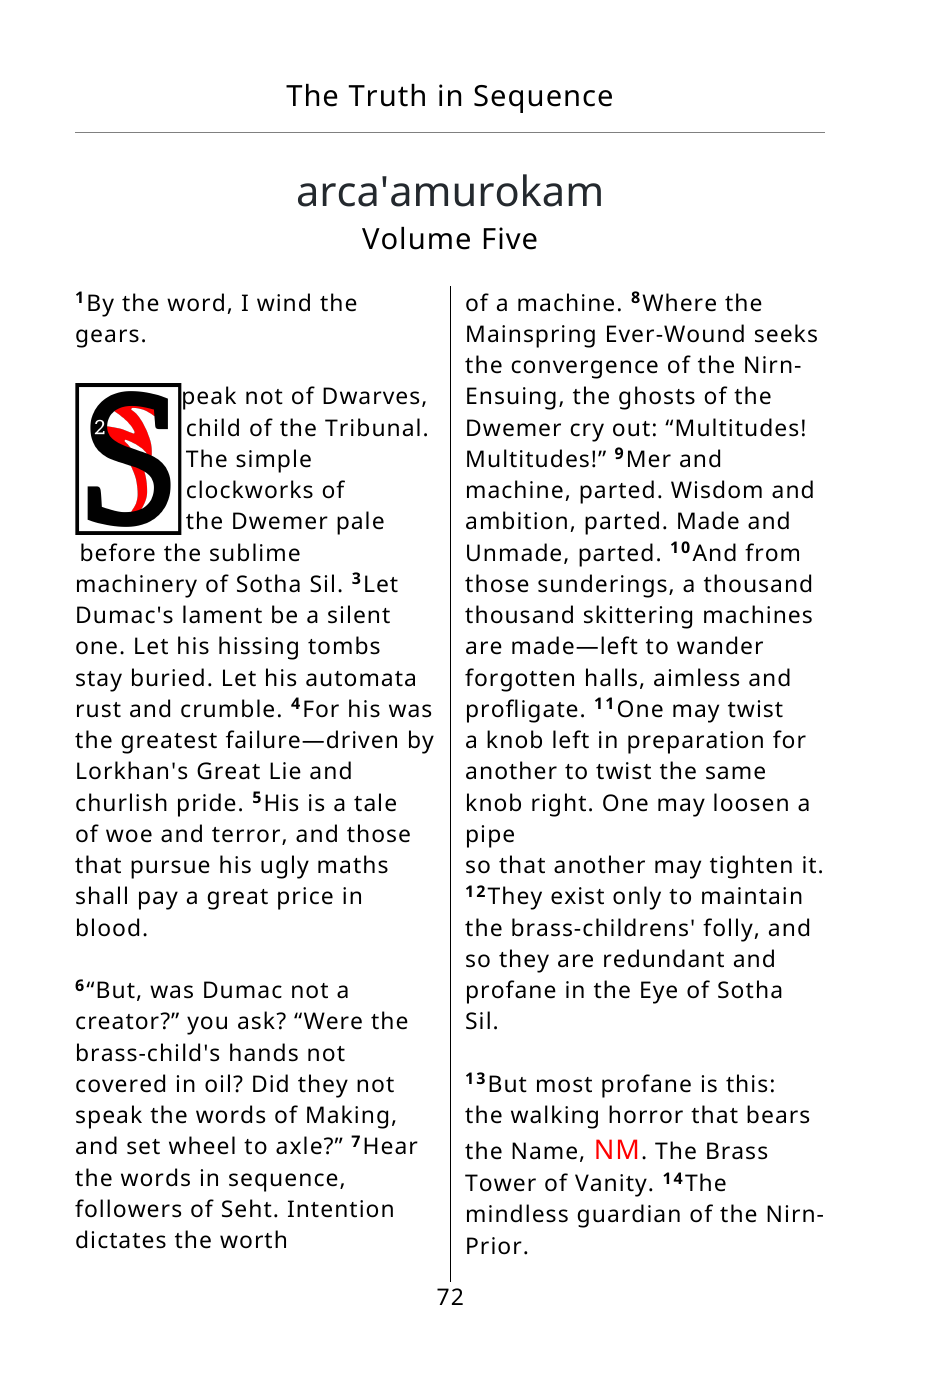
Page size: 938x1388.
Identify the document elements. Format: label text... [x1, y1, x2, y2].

text The simple [182, 443, 435, 474]
text Volume Five [75, 218, 825, 258]
text of a machine. 8Where the Mainspring Ever-Wound seeks the convergence of the Nirn-Ensuing, the ghosts of the Dwemer cry out: “Multitudes! Multitudes!” 9Mer and machine, parted. Wisdom and ambition, parted. Made and Unmade, parted. 10And from those sunderings, a thousand thousand skittering machines are made—left to wander forgotten halls, aimless and profligate. 11One may twist a knob left in preparation for another to twist the same knob right. One may loosen a pipe so that another may tighten it. 12They exist only to maintain the brass-childrens' folly, and so they are redundant and profane in the Eye of Sotha Sil. [465, 287, 825, 1037]
text 1By the word, I wind the gears. [75, 287, 435, 349]
text clockworks of [182, 474, 435, 505]
text 6“But, was Dumac not a creator?” you ask? “Were the brass-child's hands not covered in oil? Did they not speak the words of Making, and set wheel to axle?” 7Hear the words in sequence, followers of Seht. Intention dictates the worth [75, 974, 435, 1255]
text 13But most profane is this: the walking horror that bears the Name, NM. The Brass Tower of Vanity. 14The mindless guardian of the Nirn-Prior. [465, 1068, 825, 1261]
picture [75, 383, 182, 535]
text peak not of Dwarves, [75, 380, 435, 412]
text machinery of Sotha Sil. 3Let Dumac's lament be a silent one. Let his hissing tombs stay buried. Let his automata rust and crumble. 4For his was the greatest failure—driven by Lorkhan's Great Lie and churlish pride. 5His is a tale of woe and terror, and those that pursue his ugly maths shall pay a great price in blood. [75, 568, 435, 943]
text child of the Tribunal. [182, 412, 435, 443]
text before the sublime [75, 537, 435, 568]
subtitle arca'amurokam [75, 162, 825, 218]
text The Truth in Sequence [75, 75, 825, 115]
text the Dwemer pale [75, 505, 435, 537]
